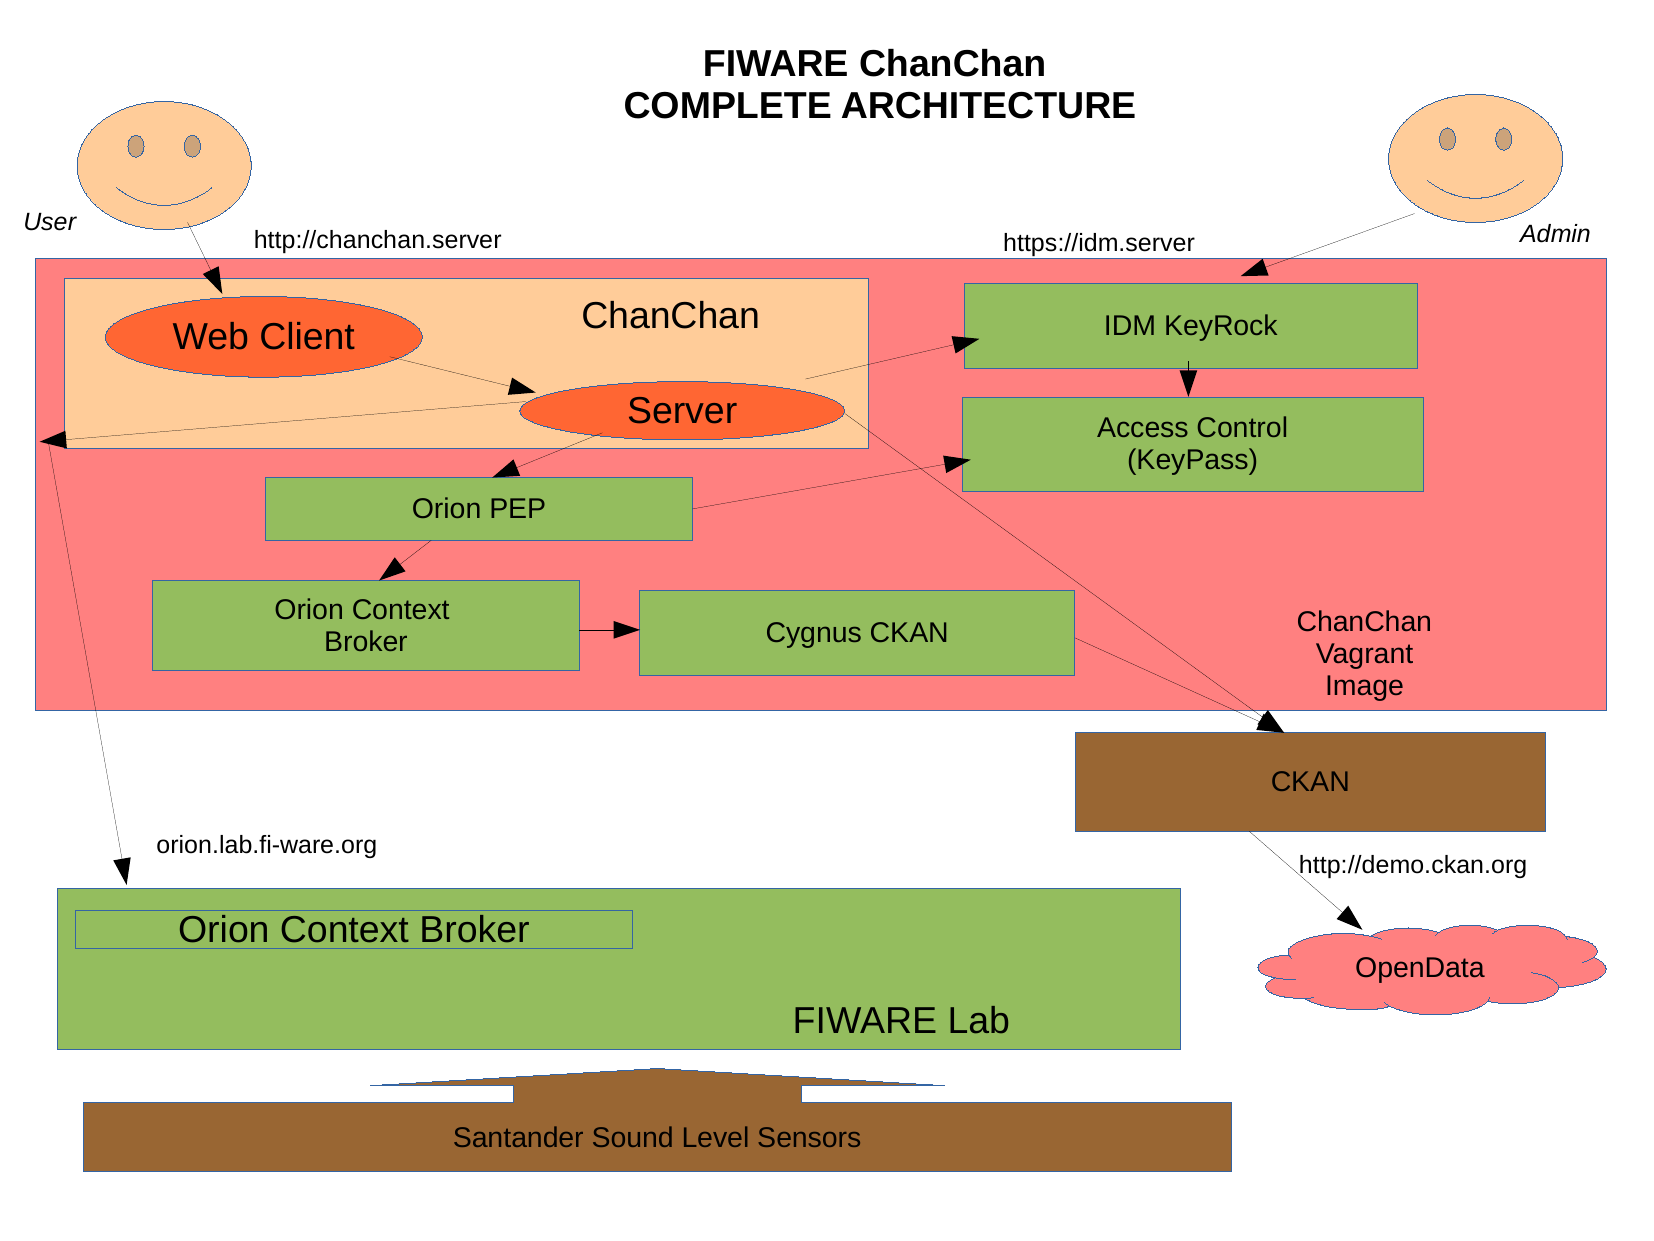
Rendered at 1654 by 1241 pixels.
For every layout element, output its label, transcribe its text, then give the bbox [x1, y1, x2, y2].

text_box Orion PEP [265, 477, 693, 541]
text_box IDM KeyRock [964, 283, 1418, 369]
text_box ChanChan Vagrant Image [1281, 598, 1589, 711]
text_box [1388, 94, 1563, 223]
text_box FIWARE ChanChan COMPLETE ARCHITECTURE [543, 35, 1217, 135]
text_box [57, 888, 1181, 1050]
text_box Server [519, 381, 845, 440]
text_box Orion Context Broker [75, 910, 633, 949]
text_box User [8, 200, 130, 244]
text_box http://demo.ckan.org [1284, 843, 1654, 887]
text_box Access Control (KeyPass) [962, 397, 1424, 492]
text_box Admin [1505, 212, 1654, 256]
text_box Cygnus CKAN [639, 590, 1075, 676]
text_box [384, 469, 1252, 711]
text_box orion.lab.fi-ware.org [141, 823, 449, 867]
text_box CKAN [1075, 732, 1546, 832]
text_box ChanChan [566, 287, 853, 345]
text_box https://idm.server [988, 221, 1316, 265]
text_box [518, 414, 918, 508]
text_box Web Client [105, 296, 423, 378]
text_box Santander Sound Level Sensors [83, 1068, 1232, 1172]
text_box [50, 402, 1233, 711]
text_box OpenData [1257, 925, 1607, 1015]
text_box [35, 258, 1607, 711]
text_box FIWARE Lab [777, 992, 1201, 1050]
text_box Orion Context Broker [152, 580, 580, 671]
text_box [77, 101, 252, 230]
text_box http://chanchan.server [238, 217, 649, 261]
